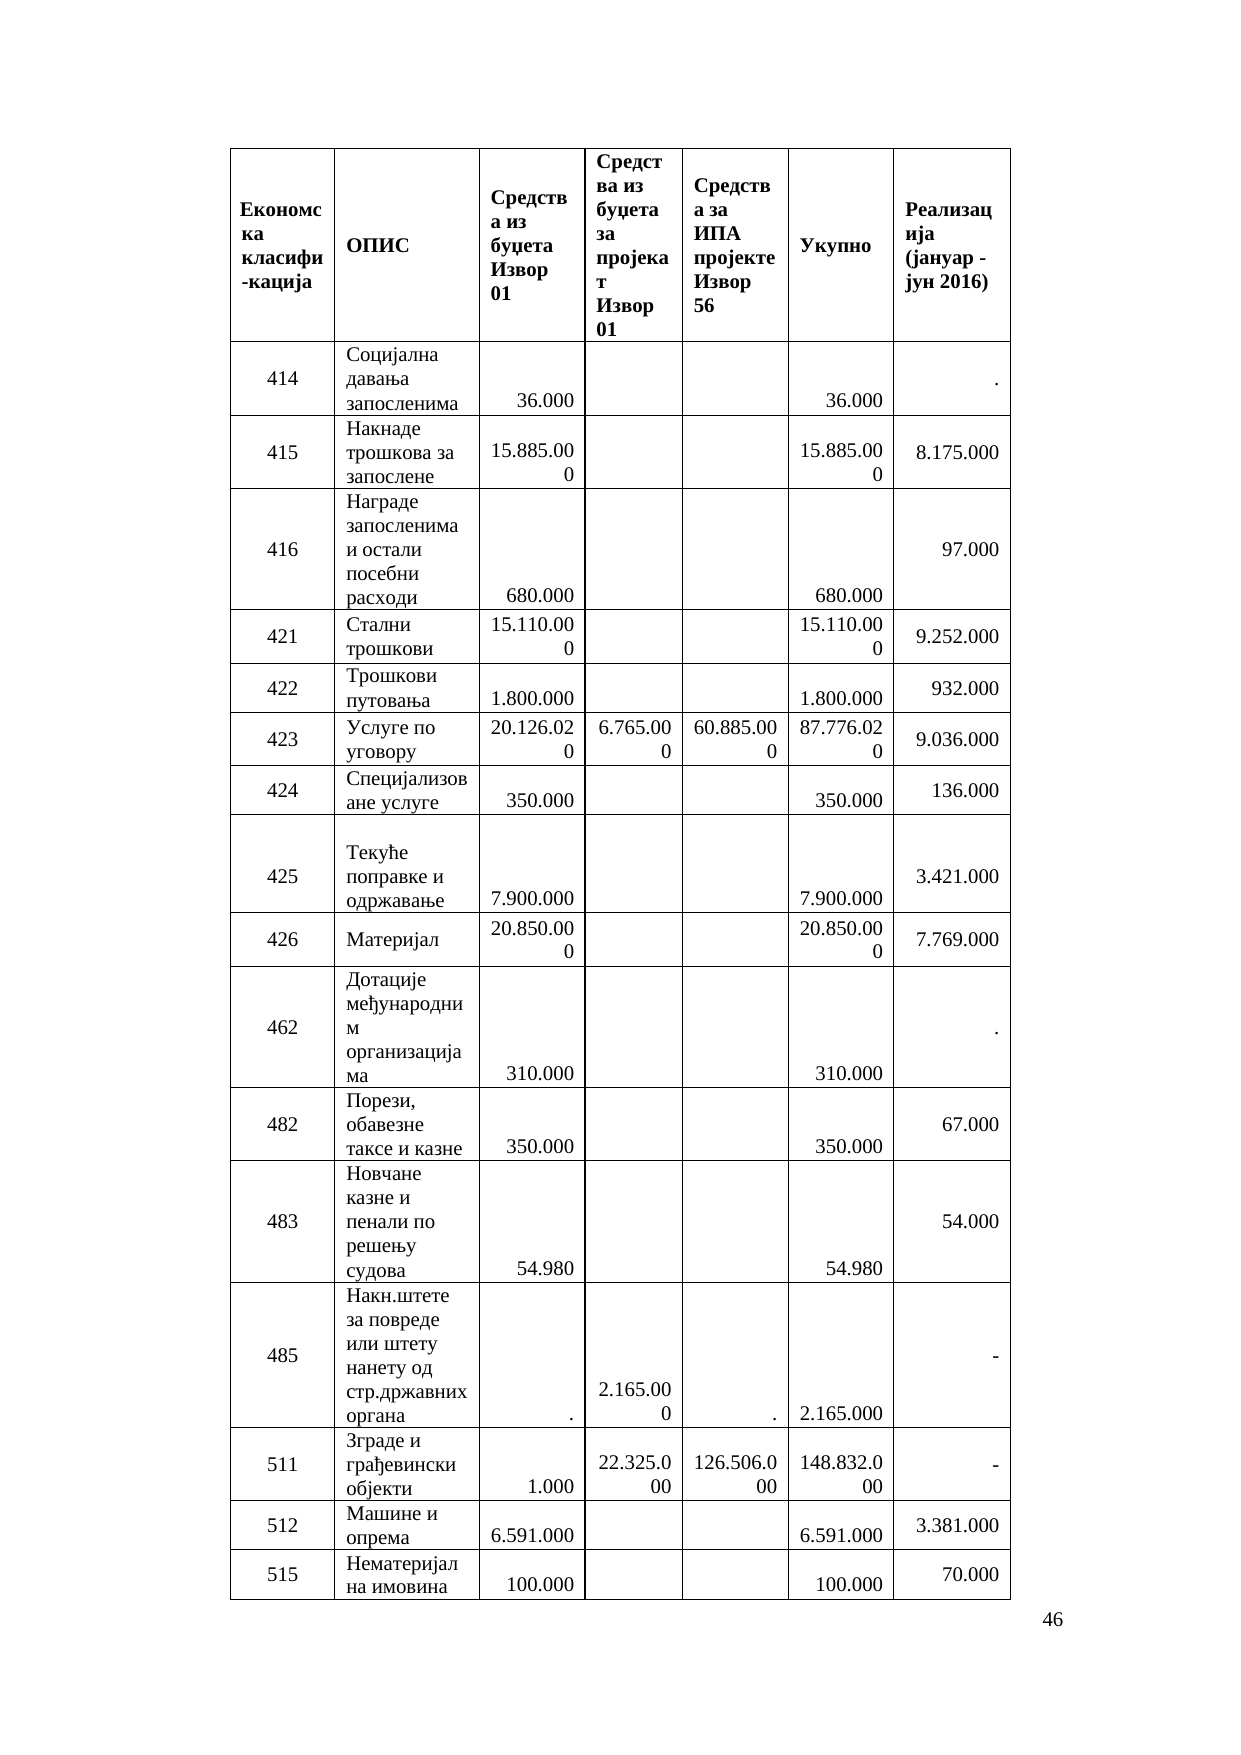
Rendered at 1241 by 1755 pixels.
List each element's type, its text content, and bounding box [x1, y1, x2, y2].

table_header Средства из буџета за пројекат Извор 01 [586, 149, 682, 341]
table_cell 60.885.000 [683, 713, 788, 765]
table_cell 7.900.000 [480, 815, 584, 912]
table_cell . [894, 967, 1010, 1087]
table_cell 485 [231, 1283, 334, 1427]
table_cell Дотације међународним организацијама [335, 967, 479, 1087]
table_cell [683, 664, 788, 712]
table_cell [586, 967, 682, 1087]
table_cell [683, 967, 788, 1087]
table_cell 20.850.000 [789, 913, 893, 966]
table_cell Накн.штете за повреде или штету нанету од стр.државних органа [335, 1283, 479, 1427]
table_cell 350.000 [480, 766, 584, 814]
table_cell [683, 913, 788, 966]
table_cell [586, 1550, 682, 1598]
table_header Економска класифи-кација [231, 149, 334, 341]
table_cell Порези, обавезне таксе и казне [335, 1088, 479, 1160]
table_cell [683, 1501, 788, 1549]
table_cell 515 [231, 1550, 334, 1598]
table_cell . [480, 1283, 584, 1427]
table_cell [683, 1088, 788, 1160]
table_cell [683, 1161, 788, 1282]
table_cell 9.036.000 [894, 713, 1010, 765]
table_cell 36.000 [480, 342, 584, 414]
table_cell [683, 610, 788, 662]
table_cell [586, 664, 682, 712]
table_cell Награде запосленима и остали посебни расходи [335, 489, 479, 609]
table_cell 136.000 [894, 766, 1010, 814]
table_cell . [683, 1283, 788, 1427]
table_cell [586, 913, 682, 966]
table_cell 482 [231, 1088, 334, 1160]
table_cell [683, 416, 788, 488]
table_cell 1.800.000 [480, 664, 584, 712]
table_cell Стални трошкови [335, 610, 479, 662]
table_cell 2.165.000 [586, 1283, 682, 1427]
table_cell Трошкови путовања [335, 664, 479, 712]
table_cell 6.591.000 [789, 1501, 893, 1549]
table_cell [586, 1501, 682, 1549]
table_cell 422 [231, 664, 334, 712]
table_cell 54.000 [894, 1161, 1010, 1282]
table_cell 425 [231, 815, 334, 912]
table_cell 20.126.020 [480, 713, 584, 765]
table_cell 350.000 [480, 1088, 584, 1160]
table_header Средства за ИПА пројекте Извор 56 [683, 149, 788, 341]
table_cell [586, 766, 682, 814]
table_cell Услуге по уговору [335, 713, 479, 765]
table_header Средства из буџета Извор 01 [480, 149, 584, 341]
table_cell [586, 342, 682, 414]
table_cell 67.000 [894, 1088, 1010, 1160]
table_cell Новчане казне и пенали по решењу судова [335, 1161, 479, 1282]
table_cell [586, 815, 682, 912]
table_cell - [894, 1428, 1010, 1500]
table_cell 414 [231, 342, 334, 414]
table_cell [586, 610, 682, 662]
table_cell 7.900.000 [789, 815, 893, 912]
table_cell 350.000 [789, 766, 893, 814]
table_cell 6.765.000 [586, 713, 682, 765]
table_cell 97.000 [894, 489, 1010, 609]
table_cell . [894, 342, 1010, 414]
table_cell 70.000 [894, 1550, 1010, 1598]
table_cell 6.591.000 [480, 1501, 584, 1549]
table_cell 423 [231, 713, 334, 765]
table_header ОПИС [335, 149, 479, 341]
table_cell 310.000 [789, 967, 893, 1087]
table_cell 36.000 [789, 342, 893, 414]
table_cell - [894, 1283, 1010, 1427]
table_cell [683, 1550, 788, 1598]
table_cell 310.000 [480, 967, 584, 1087]
table_cell 54.980 [789, 1161, 893, 1282]
table_cell Материјал [335, 913, 479, 966]
table_cell 148.832.000 [789, 1428, 893, 1500]
table_cell 2.165.000 [789, 1283, 893, 1427]
table_cell Накнаде трошкова за запослене [335, 416, 479, 488]
table_cell [586, 416, 682, 488]
table_cell [683, 766, 788, 814]
table_cell 87.776.020 [789, 713, 893, 765]
table_header Реализациja (јануар - јун 2016) [894, 149, 1010, 341]
table_cell Специјализоване услуге [335, 766, 479, 814]
table_cell [586, 1161, 682, 1282]
table_cell [586, 1088, 682, 1160]
table_cell 350.000 [789, 1088, 893, 1160]
table_cell 1.800.000 [789, 664, 893, 712]
table_cell [683, 815, 788, 912]
table_cell 8.175.000 [894, 416, 1010, 488]
table_cell 15.885.000 [789, 416, 893, 488]
table_cell 54.980 [480, 1161, 584, 1282]
table_cell 421 [231, 610, 334, 662]
table_cell 126.506.000 [683, 1428, 788, 1500]
table_cell 9.252.000 [894, 610, 1010, 662]
table_cell [683, 489, 788, 609]
table_header Укупно [789, 149, 893, 341]
table_cell 7.769.000 [894, 913, 1010, 966]
table_cell 3.381.000 [894, 1501, 1010, 1549]
table_cell 100.000 [480, 1550, 584, 1598]
table_cell 15.885.000 [480, 416, 584, 488]
table_cell 932.000 [894, 664, 1010, 712]
table_cell Социјална давања запосленима [335, 342, 479, 414]
table_cell 22.325.000 [586, 1428, 682, 1500]
table_cell 680.000 [789, 489, 893, 609]
table_cell Текуће поправке и одржавање [335, 815, 479, 912]
table_cell 462 [231, 967, 334, 1087]
table_cell 3.421.000 [894, 815, 1010, 912]
table_cell Зграде и грађевински објекти [335, 1428, 479, 1500]
table_cell Машине и опрема [335, 1501, 479, 1549]
table_cell 424 [231, 766, 334, 814]
table_cell Нематеријална имовина [335, 1550, 479, 1598]
table_cell 483 [231, 1161, 334, 1282]
table_cell 15.110.000 [480, 610, 584, 662]
table_cell 20.850.000 [480, 913, 584, 966]
table_cell 416 [231, 489, 334, 609]
table_cell 100.000 [789, 1550, 893, 1598]
table_cell 1.000 [480, 1428, 584, 1500]
table_cell 680.000 [480, 489, 584, 609]
table_cell 426 [231, 913, 334, 966]
table_cell 415 [231, 416, 334, 488]
table_cell [586, 489, 682, 609]
table_cell [683, 342, 788, 414]
table_cell 15.110.000 [789, 610, 893, 662]
table_cell 512 [231, 1501, 334, 1549]
table_cell 511 [231, 1428, 334, 1500]
